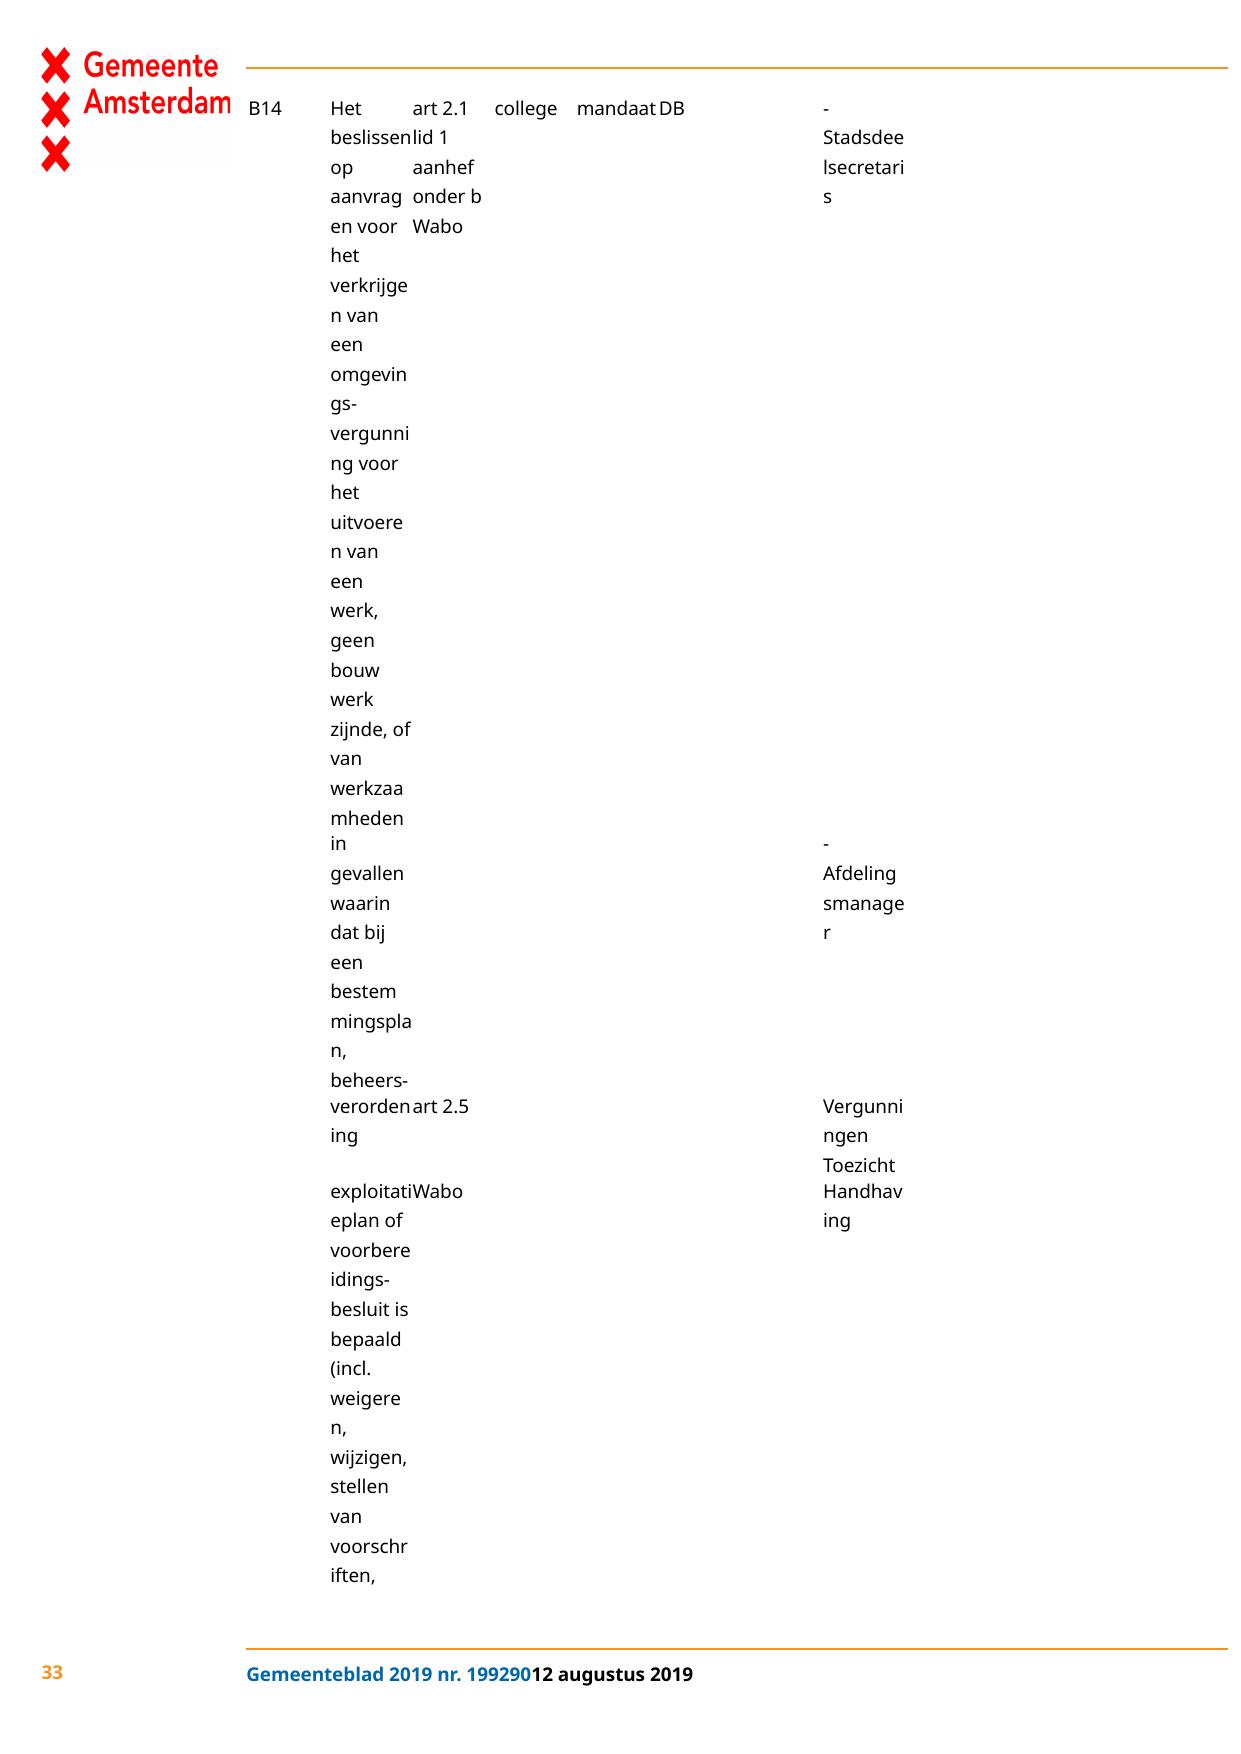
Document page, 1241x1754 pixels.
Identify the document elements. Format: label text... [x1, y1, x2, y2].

table_cell [248, 1178, 330, 1588]
table_cell [494, 1093, 577, 1178]
table_cell [1069, 1093, 1152, 1178]
table_cell [494, 1178, 577, 1588]
table_cell college [494, 95, 577, 831]
table_cell [494, 831, 577, 1093]
table_cell [577, 831, 659, 1093]
table_cell [659, 1093, 741, 1178]
table_cell B14 [248, 95, 330, 831]
table_cell [987, 95, 1069, 831]
table_cell Handhaving [823, 1178, 905, 1588]
table_cell exploitatieplan of voorbereidings-besluit is bepaald (incl. weigeren, wijzigen, stellen van voorschriften, [330, 1178, 412, 1588]
table_cell - Afdelingsmanager [823, 831, 905, 1093]
table_cell [905, 1093, 987, 1178]
table_cell art 2.5 [412, 1093, 494, 1178]
table_cell Wabo [412, 1178, 494, 1588]
table_cell Vergunningen Toezicht [823, 1093, 905, 1178]
table_cell DB [659, 95, 741, 831]
table_cell [1069, 95, 1152, 831]
table_cell [987, 1093, 1069, 1178]
table_cell [741, 95, 823, 831]
table_cell [987, 831, 1069, 1093]
table_cell [248, 1093, 330, 1178]
table_cell - Stadsdeelsecretaris [823, 95, 905, 831]
table_cell [741, 1178, 823, 1588]
table_cell [248, 831, 330, 1093]
table_cell [1069, 831, 1152, 1093]
table_cell [1069, 1178, 1152, 1588]
table_cell [577, 1093, 659, 1178]
table_cell verordening [330, 1093, 412, 1178]
table_cell [905, 831, 987, 1093]
table_cell in gevallen waarin dat bij een bestemmingsplan, beheers- [330, 831, 412, 1093]
table_cell [659, 831, 741, 1093]
picture [41, 47, 231, 172]
table_cell mandaat [577, 95, 659, 831]
table_cell [741, 831, 823, 1093]
table_cell Het beslissen op aanvragen voor het verkrijgen van een omgevings-vergunning voor het uitvoeren van een werk, geen bouw werk zijnde, of van werkzaamheden [330, 95, 412, 831]
table_cell [905, 95, 987, 831]
table_cell art 2.1 lid 1 aanhef onder b Wabo [412, 95, 494, 831]
table_cell [412, 831, 494, 1093]
table_cell [905, 1178, 987, 1588]
table_cell [987, 1178, 1069, 1588]
table_cell [741, 1093, 823, 1178]
table_cell [659, 1178, 741, 1588]
table_cell [577, 1178, 659, 1588]
